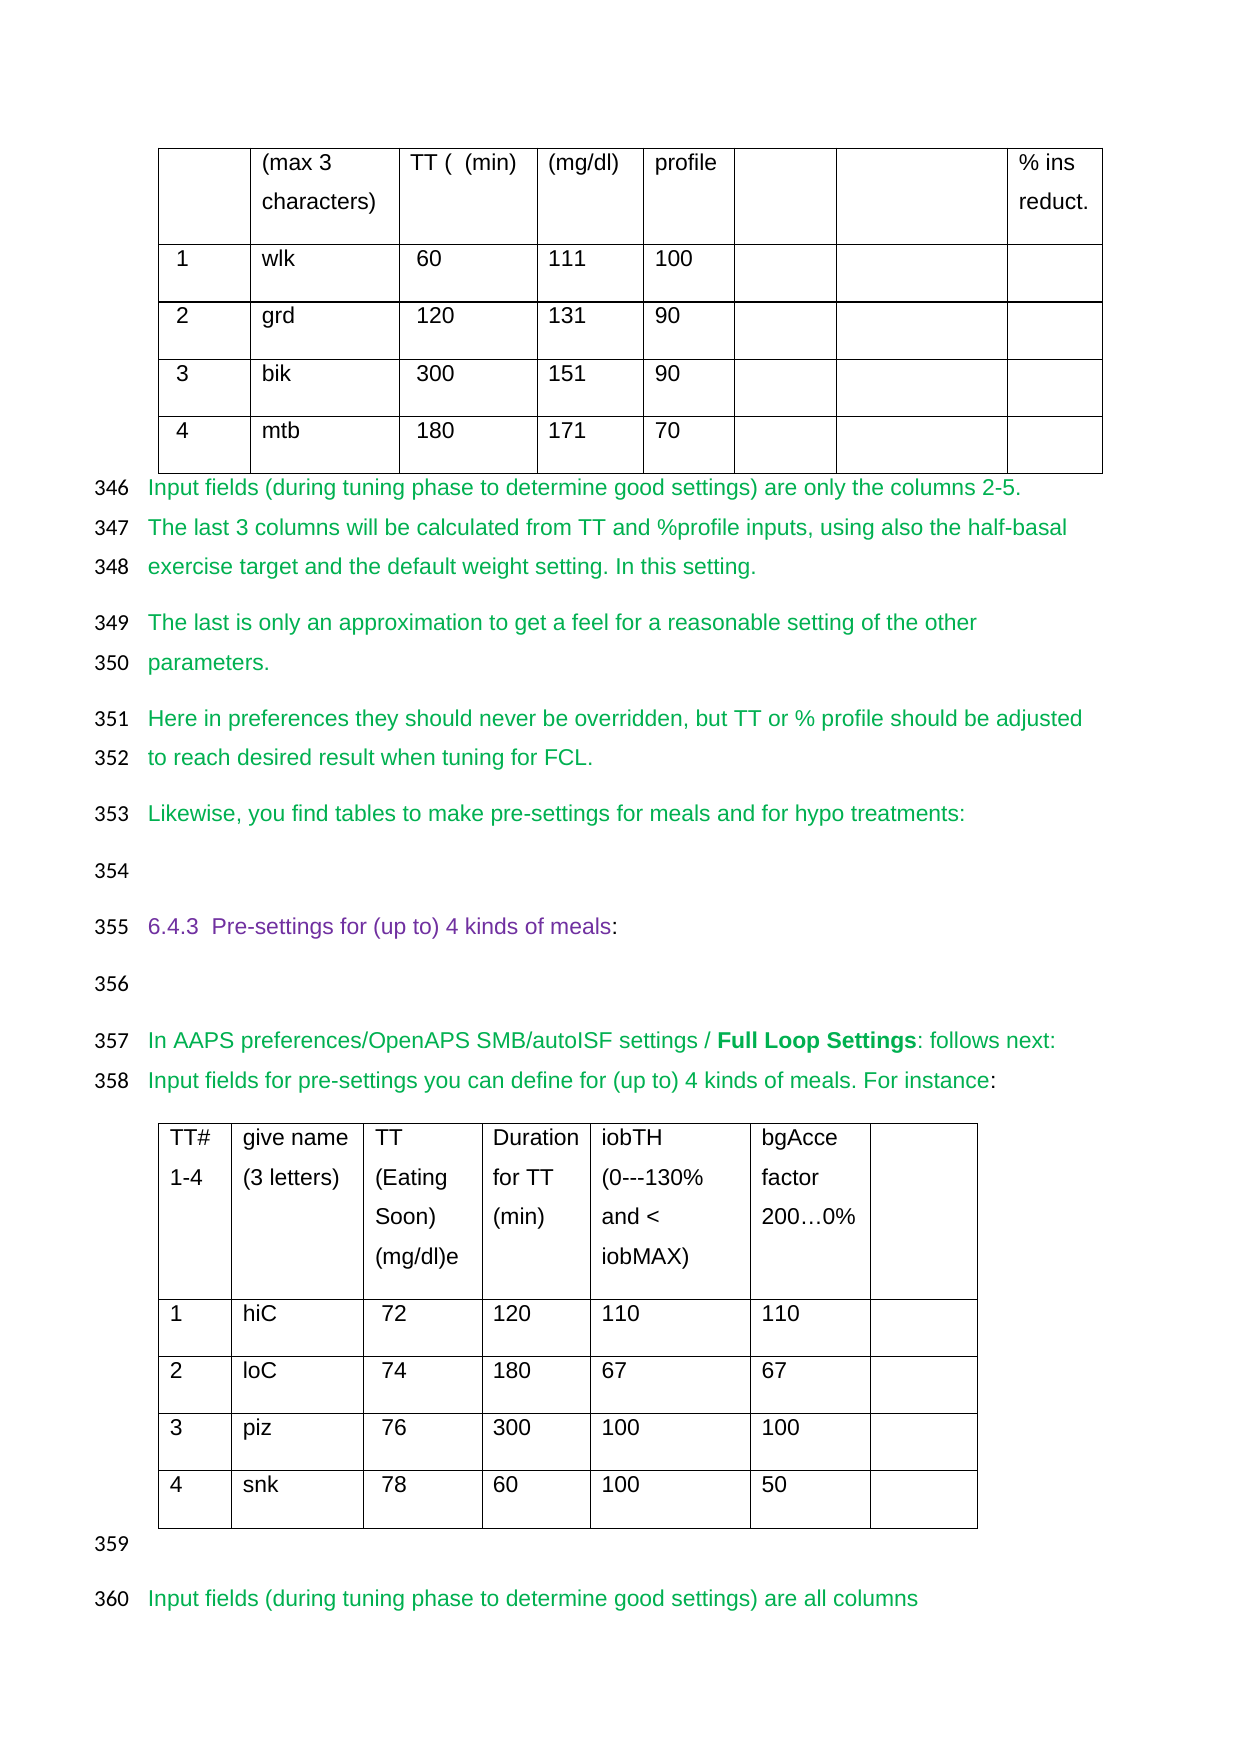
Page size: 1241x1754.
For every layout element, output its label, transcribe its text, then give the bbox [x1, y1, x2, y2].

text 6.4.3 Pre-settings for (up to) 4 kinds of meals: [148, 913, 1093, 939]
table_cell mtb [251, 417, 399, 473]
table_cell 180 [400, 417, 537, 473]
table_header (mg/dl) [538, 149, 643, 244]
table_cell 90 [644, 360, 734, 416]
table_cell 300 [400, 360, 537, 416]
table_cell grd [251, 303, 399, 359]
table_cell 50 [751, 1471, 870, 1527]
table_cell [871, 1471, 977, 1527]
table_cell wlk [251, 245, 399, 301]
table_header [837, 149, 1007, 244]
text Input fields (during tuning phase to determine good settings) are only the columns 2-5. The last 3 columns will be calculated from TT and %profile inputs, using also the half-basal exercise target and the default weight setting. In this setting. [148, 474, 1093, 579]
text Likewise, you find tables to make pre-settings for meals and for hypo treatments: [148, 800, 1093, 827]
table_cell [1008, 360, 1102, 416]
table_header iobTH (0---130% and < iobMAX) [591, 1124, 750, 1299]
table_header [871, 1124, 977, 1299]
table_header give name (3 letters) [232, 1124, 363, 1299]
table_cell 100 [751, 1414, 870, 1470]
table_header profile [644, 149, 734, 244]
table_cell [735, 303, 836, 359]
table_cell 120 [483, 1300, 590, 1356]
table_cell 2 [159, 303, 250, 359]
table_header TT (Eating Soon) (mg/dl)e [364, 1124, 482, 1299]
table_cell 110 [751, 1300, 870, 1356]
table_cell snk [232, 1471, 363, 1527]
table_cell 72 [364, 1300, 482, 1356]
table_cell [735, 245, 836, 301]
table_cell [871, 1300, 977, 1356]
table_header TT ( (min) [400, 149, 537, 244]
table_cell 111 [538, 245, 643, 301]
table_cell [1008, 417, 1102, 473]
table_cell [871, 1414, 977, 1470]
table_cell 3 [159, 360, 250, 416]
table_cell 100 [591, 1471, 750, 1527]
table_cell 76 [364, 1414, 482, 1470]
table_cell [837, 245, 1007, 301]
table_cell 67 [591, 1357, 750, 1413]
table_header TT# 1-4 [159, 1124, 231, 1299]
table_cell 67 [751, 1357, 870, 1413]
table_cell 1 [159, 245, 250, 301]
table_cell [735, 360, 836, 416]
table_cell 60 [400, 245, 537, 301]
table_cell [837, 303, 1007, 359]
text The last is only an approximation to get a feel for a reasonable setting of the other parameters. [148, 609, 1093, 675]
table_cell 74 [364, 1357, 482, 1413]
table_cell 100 [644, 245, 734, 301]
table_cell [1008, 245, 1102, 301]
table_cell 4 [159, 417, 250, 473]
table_cell 180 [483, 1357, 590, 1413]
table_cell 60 [483, 1471, 590, 1527]
table_header Duration for TT (min) [483, 1124, 590, 1299]
table_cell 151 [538, 360, 643, 416]
table_cell 4 [159, 1471, 231, 1527]
table_cell 131 [538, 303, 643, 359]
table_header bgAcce factor 200…0% [751, 1124, 870, 1299]
table_cell 78 [364, 1471, 482, 1527]
table_cell [837, 360, 1007, 416]
table_cell 100 [591, 1414, 750, 1470]
table_header % ins reduct. [1008, 149, 1102, 244]
table_cell bik [251, 360, 399, 416]
table_cell 70 [644, 417, 734, 473]
table_cell 3 [159, 1414, 231, 1470]
table_cell [1008, 303, 1102, 359]
table_cell 1 [159, 1300, 231, 1356]
table_cell [735, 417, 836, 473]
table_cell piz [232, 1414, 363, 1470]
table_cell 300 [483, 1414, 590, 1470]
table_cell 120 [400, 303, 537, 359]
table_cell 171 [538, 417, 643, 473]
table_header [735, 149, 836, 244]
text Input fields (during tuning phase to determine good settings) are all columns [148, 1585, 1093, 1611]
table_cell 2 [159, 1357, 231, 1413]
table_cell 90 [644, 303, 734, 359]
table_cell [837, 417, 1007, 473]
table_header (max 3 characters) [251, 149, 399, 244]
text In AAPS preferences/OpenAPS SMB/autoISF settings / Full Loop Settings: follows next: Input fields for pre-settings you can define for (up to) 4 kinds of meals. For instance: [148, 1027, 1093, 1093]
table_cell loC [232, 1357, 363, 1413]
table_cell [871, 1357, 977, 1413]
table_cell 110 [591, 1300, 750, 1356]
table_header [159, 149, 250, 244]
table_cell hiC [232, 1300, 363, 1356]
text Here in preferences they should never be overridden, but TT or % profile should be adjusted to reach desired result when tuning for FCL. [148, 705, 1093, 771]
